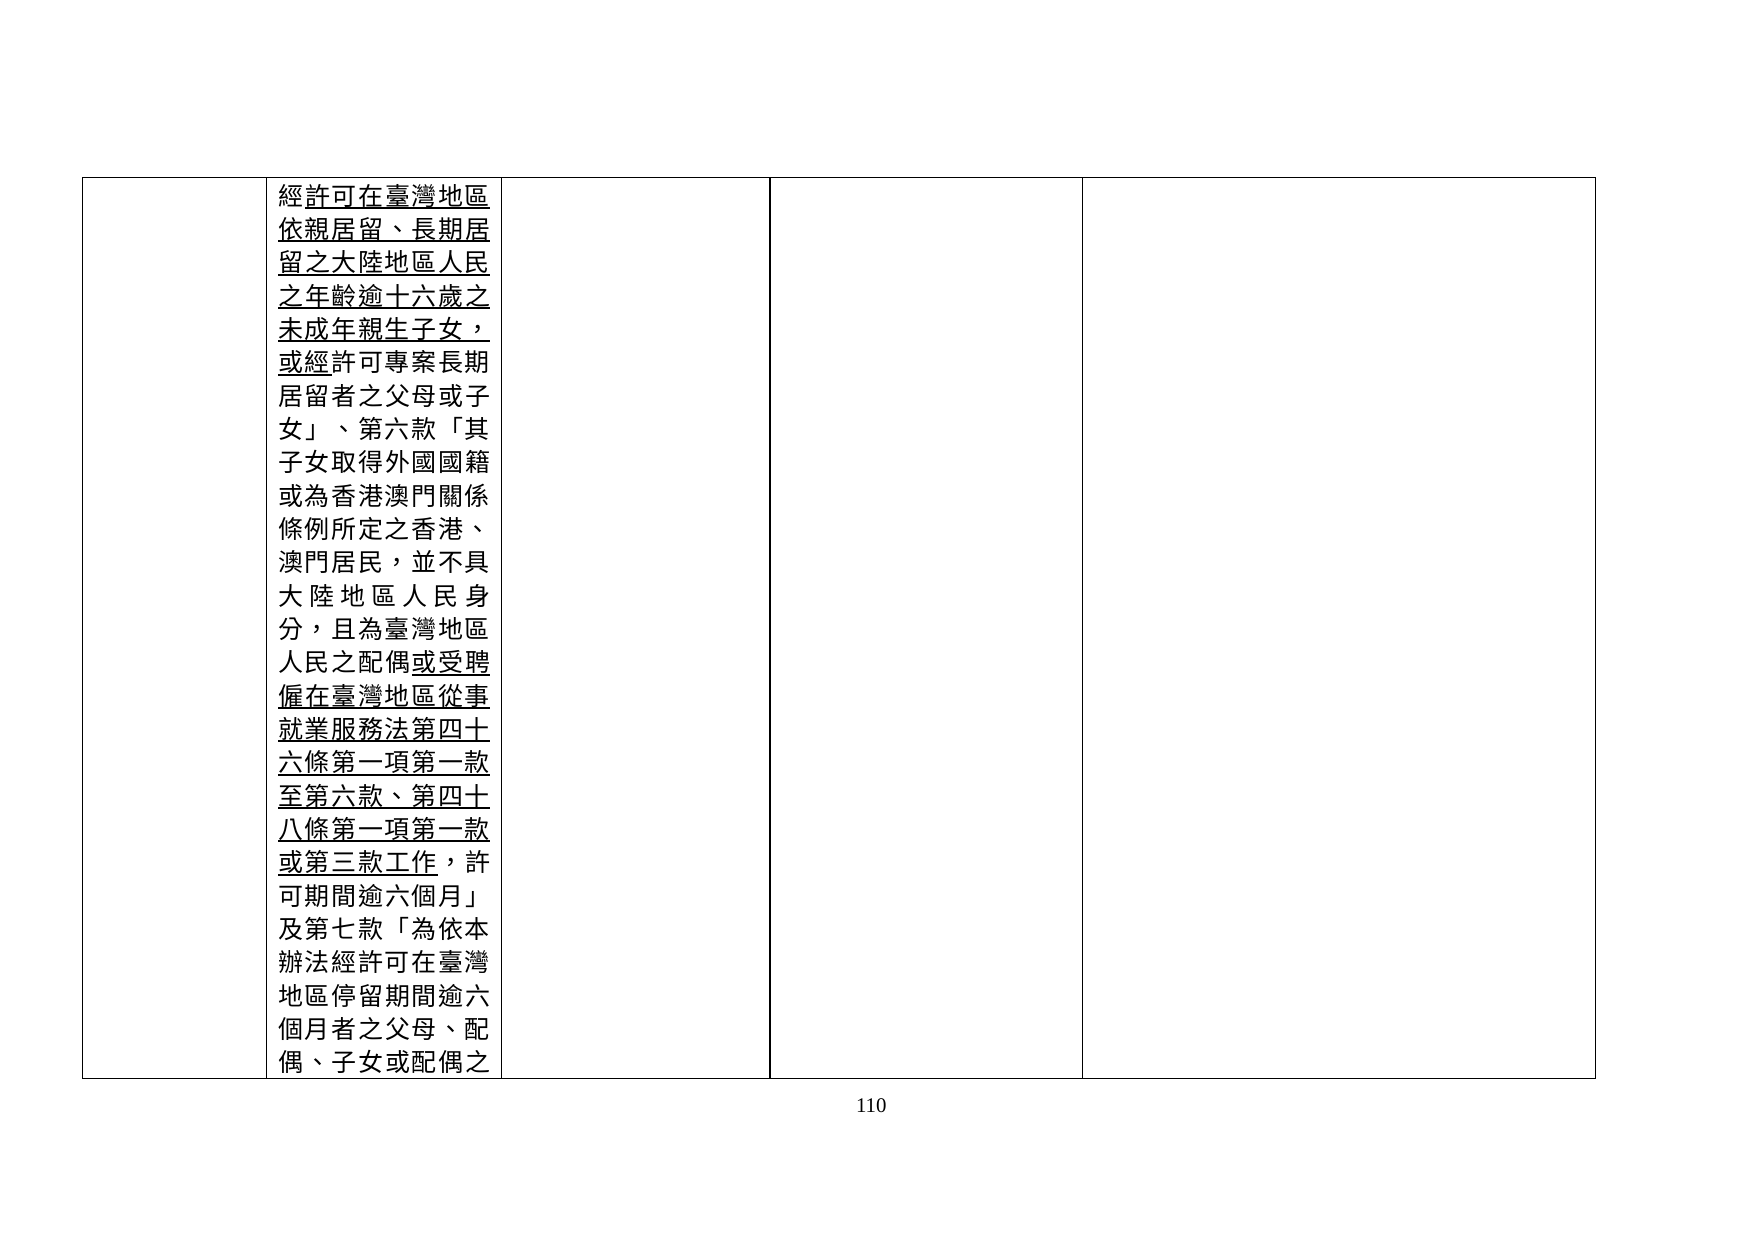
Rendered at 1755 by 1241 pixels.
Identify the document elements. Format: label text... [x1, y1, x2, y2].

table_cell [771, 178, 1082, 1078]
table_cell [83, 178, 266, 1078]
table_cell [1083, 178, 1595, 1078]
table_cell 經許可在臺灣地區依親居留、長期居留之大陸地區人民之年齡逾十六歲之未成年親生子女，或經許可專案長期居留者之父母或子女」、第六款「其子女取得外國國籍或為香港澳門關係條例所定之香港、澳門居民，並不具大陸地區人民身分，且為臺灣地區人民之配偶或受聘僱在臺灣地區從事就業服務法第四十六條第一項第一款至第六款、第四十八條第一項第一款或第三款工作，許可期間逾六個月」及第七款「為依本辦法經許可在臺灣地區停留期間逾六個月者之父母、配偶、子女或配偶之 [267, 178, 501, 1078]
table_cell [502, 178, 769, 1078]
